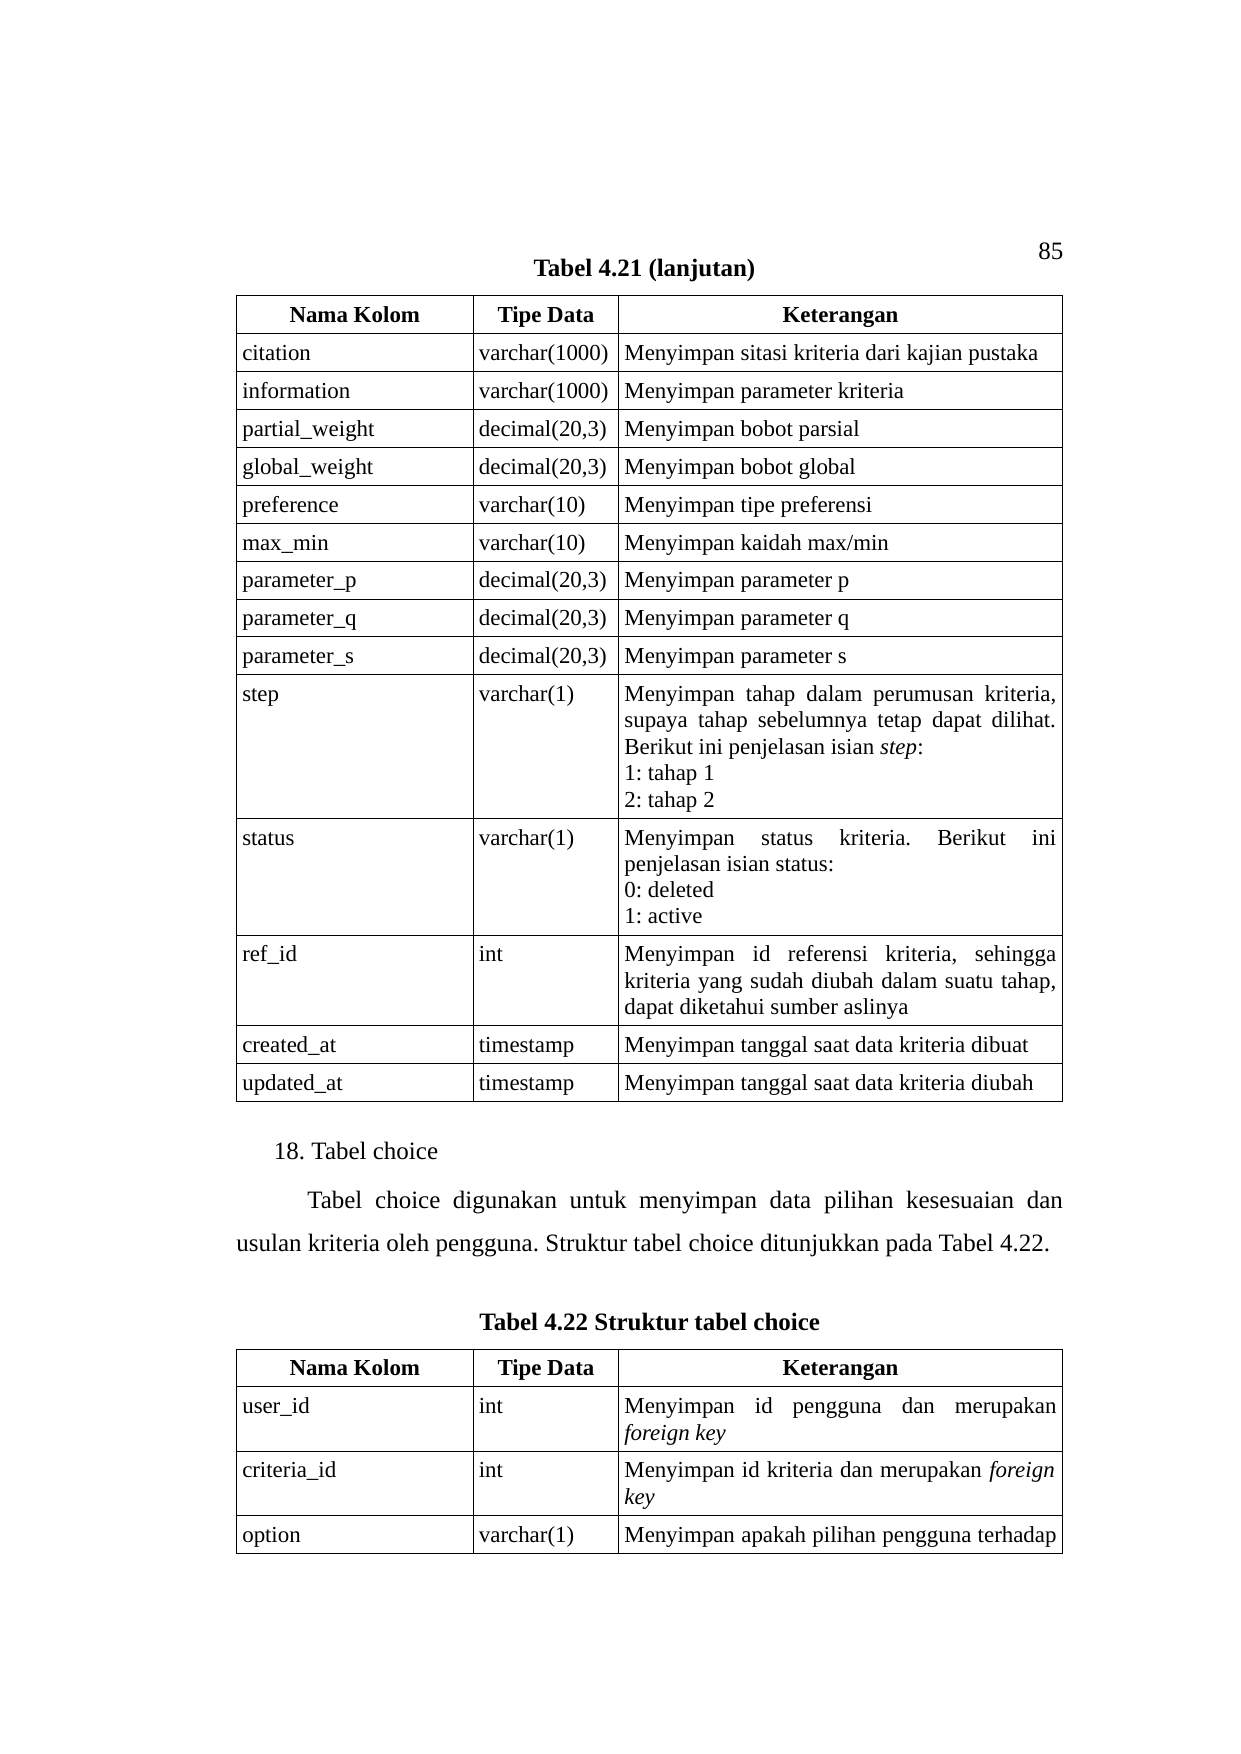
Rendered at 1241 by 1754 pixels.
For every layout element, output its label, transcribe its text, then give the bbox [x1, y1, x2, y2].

table_cell decimal(20,3) [474, 600, 618, 636]
table_cell parameter_s [237, 637, 473, 674]
table_cell Menyimpan sitasi kriteria dari kajian pustaka [619, 334, 1062, 371]
table_cell varchar(10) [474, 486, 618, 523]
table_cell timestamp [474, 1026, 618, 1063]
table_cell Menyimpan parameter p [619, 562, 1062, 598]
table_cell citation [237, 334, 473, 371]
table_cell decimal(20,3) [474, 562, 618, 598]
table_cell Menyimpan id kriteria dan merupakan foreign key [619, 1452, 1062, 1515]
table_header Keterangan [619, 1350, 1062, 1386]
table_cell updated_at [237, 1064, 473, 1101]
table_cell Menyimpan id pengguna dan merupakan foreign key [619, 1387, 1062, 1451]
table_cell Menyimpan parameter kriteria [619, 372, 1062, 409]
table_cell max_min [237, 524, 473, 561]
table_cell Menyimpan tanggal saat data kriteria diubah [619, 1064, 1062, 1101]
table_cell user_id [237, 1387, 473, 1451]
table_cell Menyimpan apakah pilihan pengguna terhadap [619, 1516, 1062, 1553]
text Tabel choice digunakan untuk menyimpan data pilihan kesesuaian dan usulan kriteria oleh pengguna. Struktur tabel choice ditunjukkan pada Tabel 4.22. [236, 1185, 1063, 1257]
table_cell preference [237, 486, 473, 523]
table_header Tipe Data [474, 1350, 618, 1386]
table_header Nama Kolom [237, 296, 473, 333]
text Tabel 4.21 (lanjutan) [267, 253, 1022, 282]
table_cell int [474, 1387, 618, 1451]
table_cell decimal(20,3) [474, 410, 618, 447]
table_cell varchar(1) [474, 1516, 618, 1553]
text Tabel 4.22 Struktur tabel choice [236, 1307, 1063, 1336]
table_cell varchar(1000) [474, 334, 618, 371]
table_cell Menyimpan id referensi kriteria, sehingga kriteria yang sudah diubah dalam suatu tahap, dapat diketahui sumber aslinya [619, 936, 1062, 1025]
table_header Keterangan [619, 296, 1062, 333]
table_cell Menyimpan tanggal saat data kriteria dibuat [619, 1026, 1062, 1063]
table_cell ref_id [237, 936, 473, 1025]
list Tabel choice [274, 1136, 1063, 1165]
table_cell information [237, 372, 473, 409]
table_cell Menyimpan bobot global [619, 448, 1062, 485]
table_cell Menyimpan bobot parsial [619, 410, 1062, 447]
table_cell status [237, 819, 473, 935]
table_cell varchar(1) [474, 675, 618, 818]
table_cell created_at [237, 1026, 473, 1063]
table_cell decimal(20,3) [474, 448, 618, 485]
table_cell varchar(1) [474, 819, 618, 935]
table_cell varchar(10) [474, 524, 618, 561]
table_cell global_weight [237, 448, 473, 485]
table_cell Menyimpan parameter q [619, 600, 1062, 636]
table_cell Menyimpan kaidah max/min [619, 524, 1062, 561]
table_cell parameter_p [237, 562, 473, 598]
table_cell int [474, 1452, 618, 1515]
table_cell criteria_id [237, 1452, 473, 1515]
table_cell varchar(1000) [474, 372, 618, 409]
table_cell Menyimpan tipe preferensi [619, 486, 1062, 523]
table_cell int [474, 936, 618, 1025]
table_header Nama Kolom [237, 1350, 473, 1386]
table_header Tipe Data [474, 296, 618, 333]
table_cell Menyimpan status kriteria. Berikut ini penjelasan isian status: 0: deleted 1: active [619, 819, 1062, 935]
table_cell option [237, 1516, 473, 1553]
table_cell decimal(20,3) [474, 637, 618, 674]
table_cell Menyimpan parameter s [619, 637, 1062, 674]
table_cell parameter_q [237, 600, 473, 636]
table_cell timestamp [474, 1064, 618, 1101]
table_cell step [237, 675, 473, 818]
table_cell Menyimpan tahap dalam perumusan kriteria, supaya tahap sebelumnya tetap dapat dilihat. Berikut ini penjelasan isian step: 1: tahap 1 2: tahap 2 [619, 675, 1062, 818]
table_cell partial_weight [237, 410, 473, 447]
